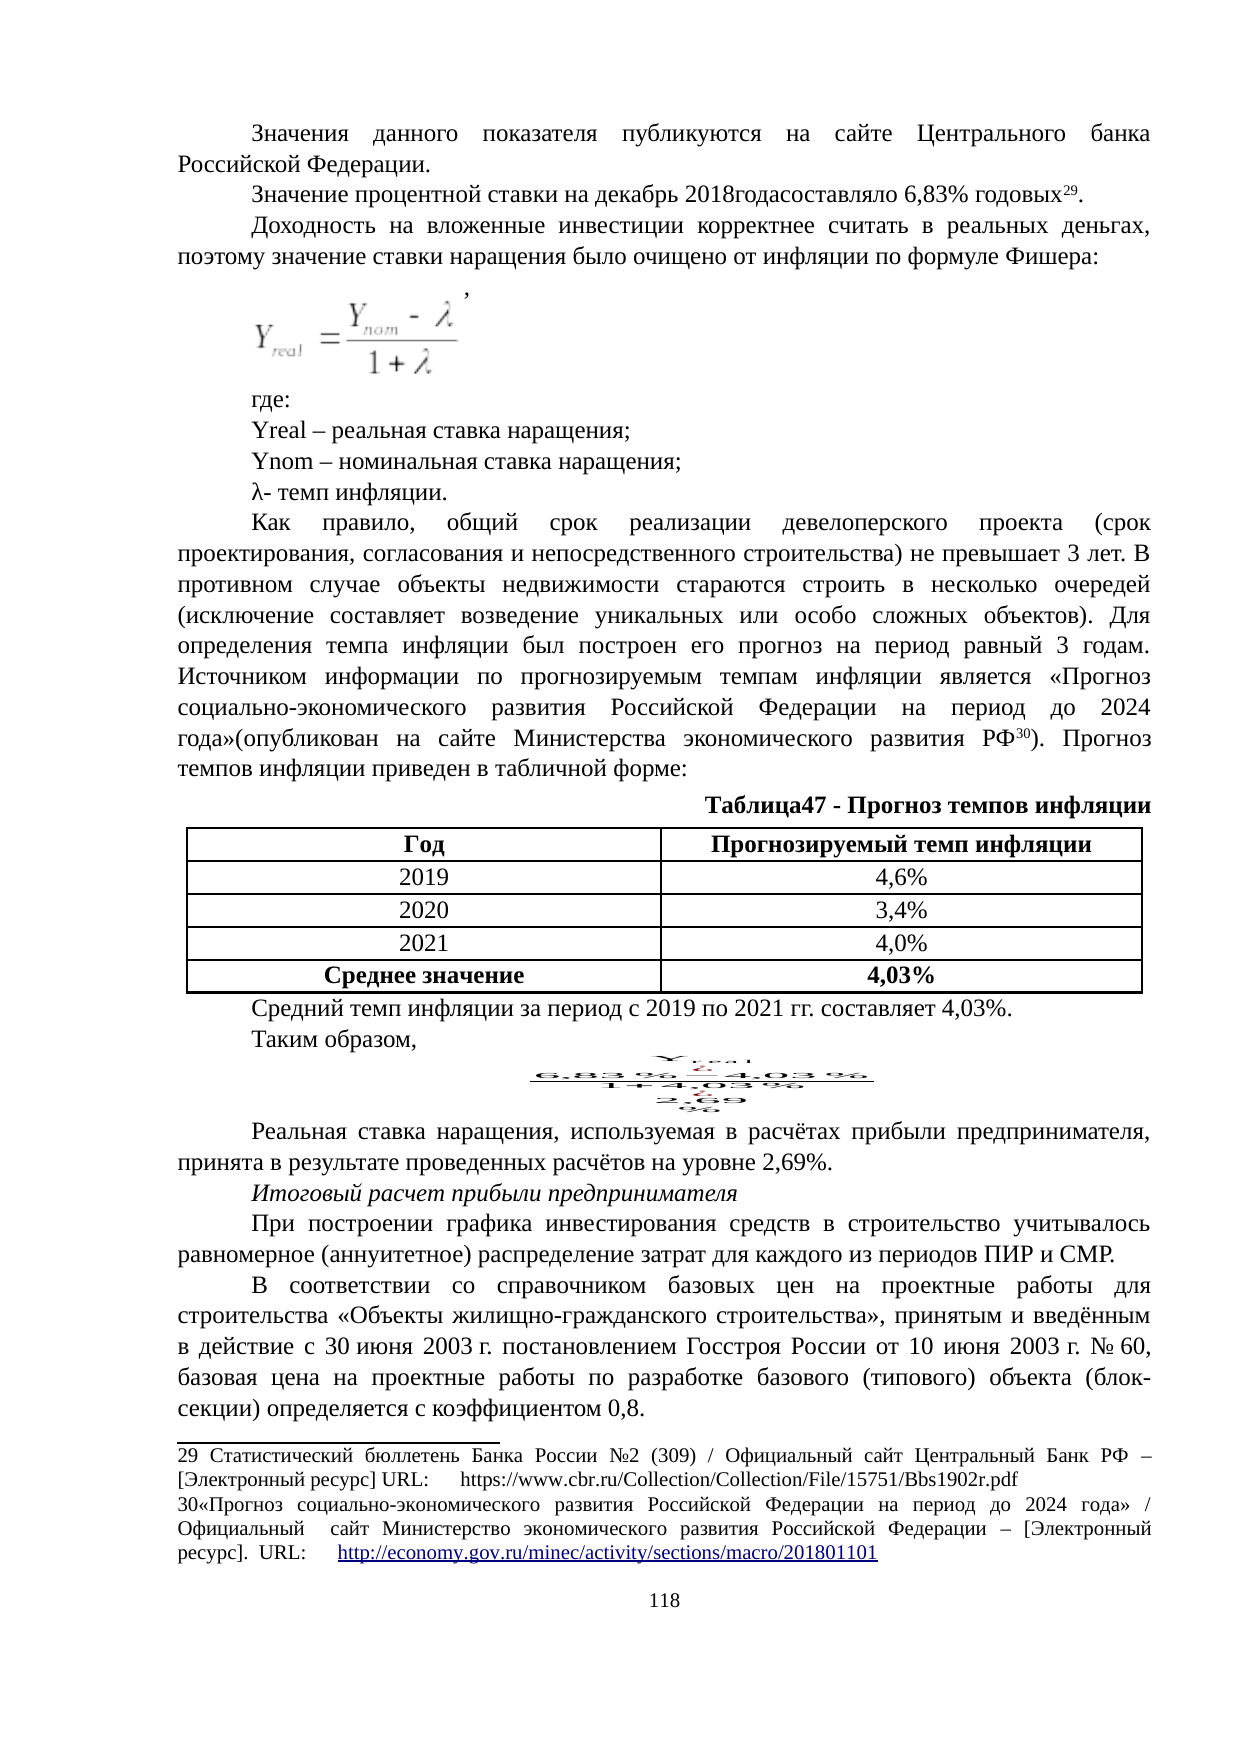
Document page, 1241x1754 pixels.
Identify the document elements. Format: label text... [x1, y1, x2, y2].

table_cell 4,0% [662, 928, 1141, 958]
text При построении графика инвестирования средств в строительство учитывалось равномерное (аннуитетное) распределение затрат для каждого из периодов ПИР и СМР. [177, 1208, 1152, 1268]
text , [177, 272, 1152, 383]
text Статистический бюллетень Банка России №2 (309) / Официальный сайт Центральный Банк РФ – [Электронный ресурс] URL: https://www.cbr.ru/Collection/Collection/File/15751/Bbs1902r.pdf [177, 1443, 1152, 1491]
table_cell 4,03% [662, 961, 1141, 991]
text Как правило, общий срок реализации девелоперского проекта (срок проектирования, согласования и непосредственного строительства) не превышает 3 лет. В противном случае объекты недвижимости стараются строить в несколько очередей (исключение составляет возведение уникальных или особо сложных объектов). Для определения темпа инфляции был построен его прогноз на период равный 3 годам. Источником информации по прогнозируемым темпам инфляции является «Прогноз социально-экономического развития Российской Федерации на период до 2024 года»(опубликован на сайте Министерства экономического развития РФ). Прогноз темпов инфляции приведен в табличной форме: [177, 507, 1152, 782]
text В соответствии со справочником базовых цен на проектные работы для строительства «Объекты жилищно-гражданского строительства», принятым и введённым в действие с 30 июня 2003 г. постановлением Госстроя России от 10 июня 2003 г. № 60, базовая цена на проектные работы по разработке базового (типового) объекта (блок-секции) определяется с коэффициентом 0,8. [177, 1270, 1152, 1422]
text Ynom – номинальная ставка наращения; [177, 446, 1152, 475]
text Таким образом, [177, 1024, 1152, 1053]
table_header Прогнозируемый темп инфляции [662, 829, 1141, 860]
table_cell 2021 [188, 928, 660, 958]
text Реальная ставка наращения, используемая в расчётах прибыли предпринимателя, принята в результате проведенных расчётов на уровне 2,69%. [177, 1116, 1152, 1176]
text где: [177, 384, 1152, 413]
text «Прогноз социально-экономического развития Российской Федерации на период до 2024 года» / Официальный сайт Министерство экономического развития Российской Федерации – [Электронный ресурс]. URL: http://economy.gov.ru/minec/activity/sections/macro/201801101 [177, 1491, 1152, 1564]
text λ- темп инфляции. [177, 477, 1152, 506]
text Таблица47 - Прогноз темпов инфляции [177, 790, 1152, 819]
table_cell 3,4% [662, 895, 1141, 926]
text Yreal – реальная ставка наращения; [177, 415, 1152, 444]
table_cell 2019 [188, 862, 660, 893]
text Средний темп инфляции за период с 2019 по 2021 гг. составляет 4,03%. [177, 993, 1152, 1022]
text Доходность на вложенные инвестиции корректнее считать в реальных деньгах, поэтому значение ставки наращения было очищено от инфляции по формуле Фишера: [177, 210, 1152, 270]
text Итоговый расчет прибыли предпринимателя [177, 1178, 1152, 1206]
table_header Год [188, 829, 660, 860]
table_cell 4,6% [662, 862, 1141, 893]
table_cell Среднее значение [188, 961, 660, 991]
text Значения данного показателя публикуются на сайте Центрального банка Российской Федерации. [177, 118, 1152, 178]
table_cell 2020 [188, 895, 660, 926]
text Значение процентной ставки на декабрь 2018годасоставляло 6,83% годовых. [177, 179, 1152, 208]
